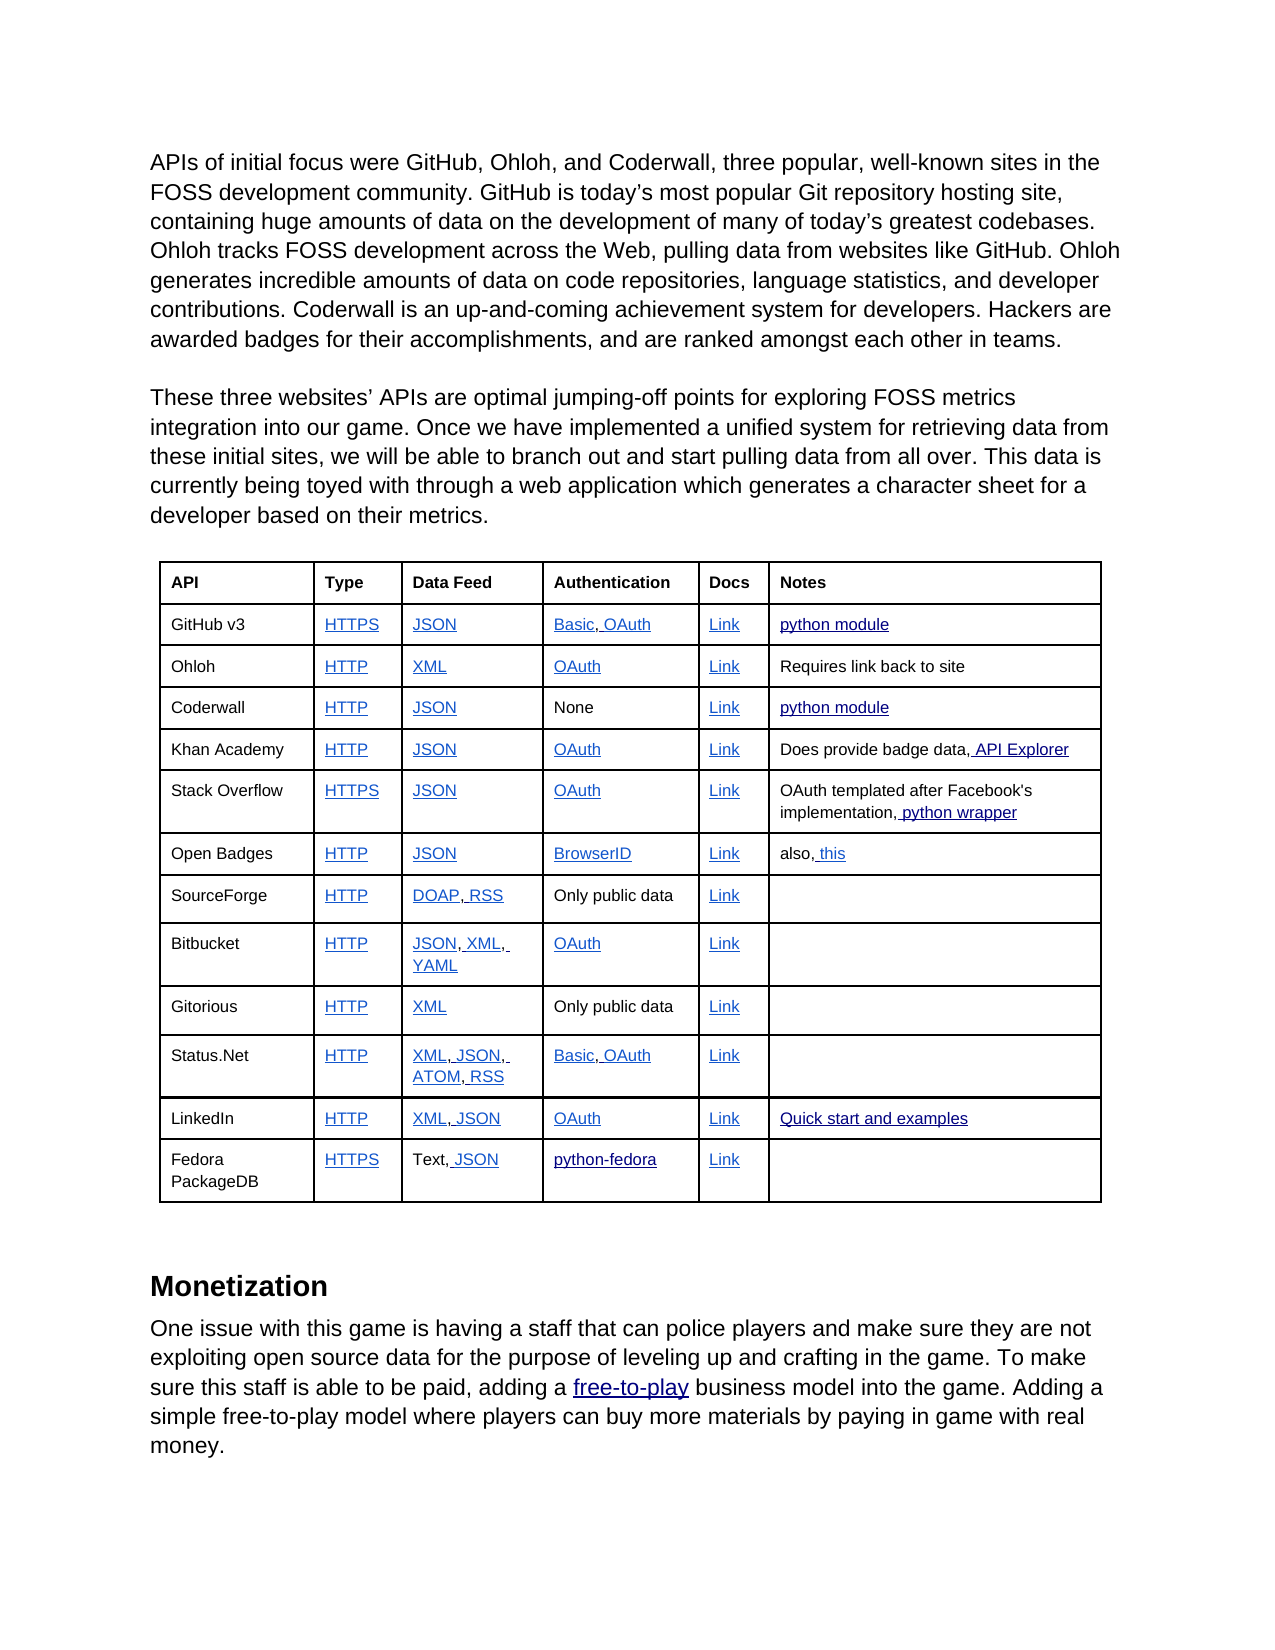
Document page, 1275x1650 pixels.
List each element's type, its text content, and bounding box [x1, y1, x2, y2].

table_cell OAuth [544, 924, 698, 985]
table_cell HTTP [315, 1036, 401, 1096]
table_cell HTTPS [315, 1140, 401, 1201]
table_cell Link [700, 1099, 768, 1138]
table_cell XML, JSON [403, 1099, 542, 1138]
table_cell XML, JSON, ATOM, RSS [403, 1036, 542, 1096]
table_cell SourceForge [161, 876, 313, 922]
table_header Notes [770, 563, 1100, 603]
table_cell Link [700, 876, 768, 922]
table_cell JSON [403, 834, 542, 873]
table_cell DOAP, RSS [403, 876, 542, 922]
table_cell python-fedora [544, 1140, 698, 1201]
table_cell GitHub v3 [161, 605, 313, 644]
table_cell JSON [403, 605, 542, 644]
table_cell Requires link back to site [770, 646, 1100, 686]
table_cell JSON [403, 730, 542, 769]
table_cell Link [700, 834, 768, 873]
table_cell Stack Overflow [161, 771, 313, 832]
table_cell Only public data [544, 987, 698, 1033]
table_cell HTTP [315, 876, 401, 922]
table_cell [770, 876, 1100, 922]
table_cell Ohloh [161, 646, 313, 686]
table_cell Does provide badge data, API Explorer [770, 730, 1100, 769]
table_cell Open Badges [161, 834, 313, 873]
table_cell HTTP [315, 646, 401, 686]
table_cell Basic, OAuth [544, 1036, 698, 1096]
table_cell BrowserID [544, 834, 698, 873]
text One issue with this game is having a staff that can police players and make sure they are not exploiting open source data for the purpose of leveling up and crafting in the game. To make sure this staff is able to be paid, adding a free-to-play business model into the game. Adding a simple free-to-play model where players can buy more materials by paying in game with real money. [150, 1316, 1125, 1459]
table_cell also, this [770, 834, 1100, 873]
table_cell Basic, OAuth [544, 605, 698, 644]
table_cell HTTP [315, 987, 401, 1033]
table_cell python module [770, 605, 1100, 644]
table_cell Link [700, 646, 768, 686]
table_cell Text, JSON [403, 1140, 542, 1201]
table_cell Link [700, 730, 768, 769]
table_cell LinkedIn [161, 1099, 313, 1138]
table_cell HTTP [315, 834, 401, 873]
table_cell Link [700, 688, 768, 727]
text APIs of initial focus were GitHub, Ohloh, and Coderwall, three popular, well-known sites in the FOSS development community. GitHub is today’s most popular Git repository hosting site, containing huge amounts of data on the development of many of today’s greatest codebases. Ohloh tracks FOSS development across the Web, pulling data from websites like GitHub. Ohloh generates incredible amounts of data on code repositories, language statistics, and developer contributions. Coderwall is an up-and-coming achievement system for developers. Hackers are awarded badges for their accomplishments, and are ranked amongst each other in teams. [150, 150, 1125, 352]
table_cell None [544, 688, 698, 727]
table_cell [770, 924, 1100, 985]
table_header Data Feed [403, 563, 542, 603]
table_cell HTTP [315, 688, 401, 727]
table_cell OAuth templated after Facebook's implementation, python wrapper [770, 771, 1100, 832]
table_cell OAuth [544, 771, 698, 832]
table_cell OAuth [544, 730, 698, 769]
table_cell Link [700, 771, 768, 832]
table_cell HTTP [315, 1099, 401, 1138]
table_cell [770, 1140, 1100, 1201]
table_cell python module [770, 688, 1100, 727]
table_header Type [315, 563, 401, 603]
text These three websites’ APIs are optimal jumping-off points for exploring FOSS metrics integration into our game. Once we have implemented a unified system for retrieving data from these initial sites, we will be able to branch out and start pulling data from all over. This data is currently being toyed with through a web application which generates a character sheet for a developer based on their metrics. [150, 385, 1125, 528]
table_cell JSON [403, 771, 542, 832]
table_cell Only public data [544, 876, 698, 922]
table_cell Quick start and examples [770, 1099, 1100, 1138]
table_cell Link [700, 987, 768, 1033]
table_cell Bitbucket [161, 924, 313, 985]
table_cell Link [700, 1140, 768, 1201]
table_cell Link [700, 1036, 768, 1096]
table_cell Coderwall [161, 688, 313, 727]
table_header Authentication [544, 563, 698, 603]
table_cell HTTPS [315, 605, 401, 644]
table_cell [770, 1036, 1100, 1096]
table_cell XML [403, 646, 542, 686]
table_header API [161, 563, 313, 603]
subtitle Monetization [150, 1270, 1125, 1302]
table_header Docs [700, 563, 768, 603]
table_cell Status.Net [161, 1036, 313, 1096]
table_cell HTTPS [315, 771, 401, 832]
table_cell Khan Academy [161, 730, 313, 769]
table_cell Fedora PackageDB [161, 1140, 313, 1201]
table_cell Link [700, 924, 768, 985]
table_cell HTTP [315, 730, 401, 769]
table_cell XML [403, 987, 542, 1033]
table_cell OAuth [544, 1099, 698, 1138]
table_cell HTTP [315, 924, 401, 985]
table_cell [770, 987, 1100, 1033]
table_cell Link [700, 605, 768, 644]
table_cell OAuth [544, 646, 698, 686]
table_cell JSON [403, 688, 542, 727]
table_cell Gitorious [161, 987, 313, 1033]
table_cell JSON, XML, YAML [403, 924, 542, 985]
